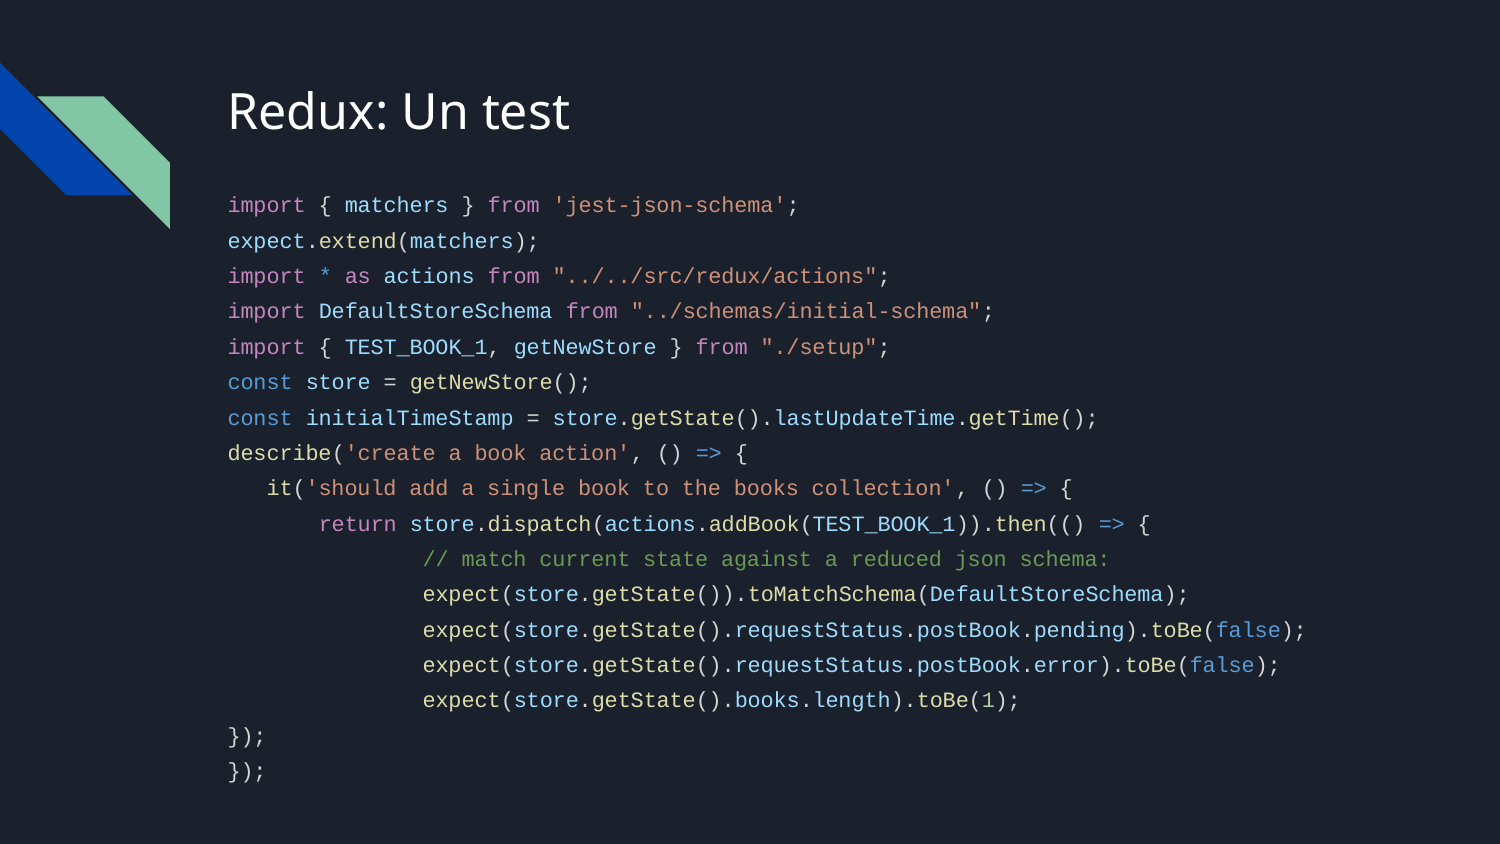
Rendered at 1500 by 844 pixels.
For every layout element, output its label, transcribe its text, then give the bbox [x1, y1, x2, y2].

text_box import { matchers } from 'jest-json-schema'; expect.extend(matchers); import * as actions from "../../src/redux/actions"; import DefaultStoreSchema from "../schemas/initial-schema"; import { TEST_BOOK_1, getNewStore } from "./setup"; const store = getNewStore(); const initialTimeStamp = store.getState().lastUpdateTime.getTime(); describe('create a book action', () => { it('should add a single book to the books collection', () => { return store.dispatch(actions.addBook(TEST_BOOK_1)).then(() => { // match current state against a reduced json schema: expect(store.getState()).toMatchSchema(DefaultStoreSchema); expect(store.getState().requestStatus.postBook.pending).toBe(false); expect(store.getState().requestStatus.postBook.error).toBe(false); expect(store.getState().books.length).toBe(1); }); }); [212, 166, 1368, 791]
text_box Redux: Un test [212, 64, 1368, 166]
